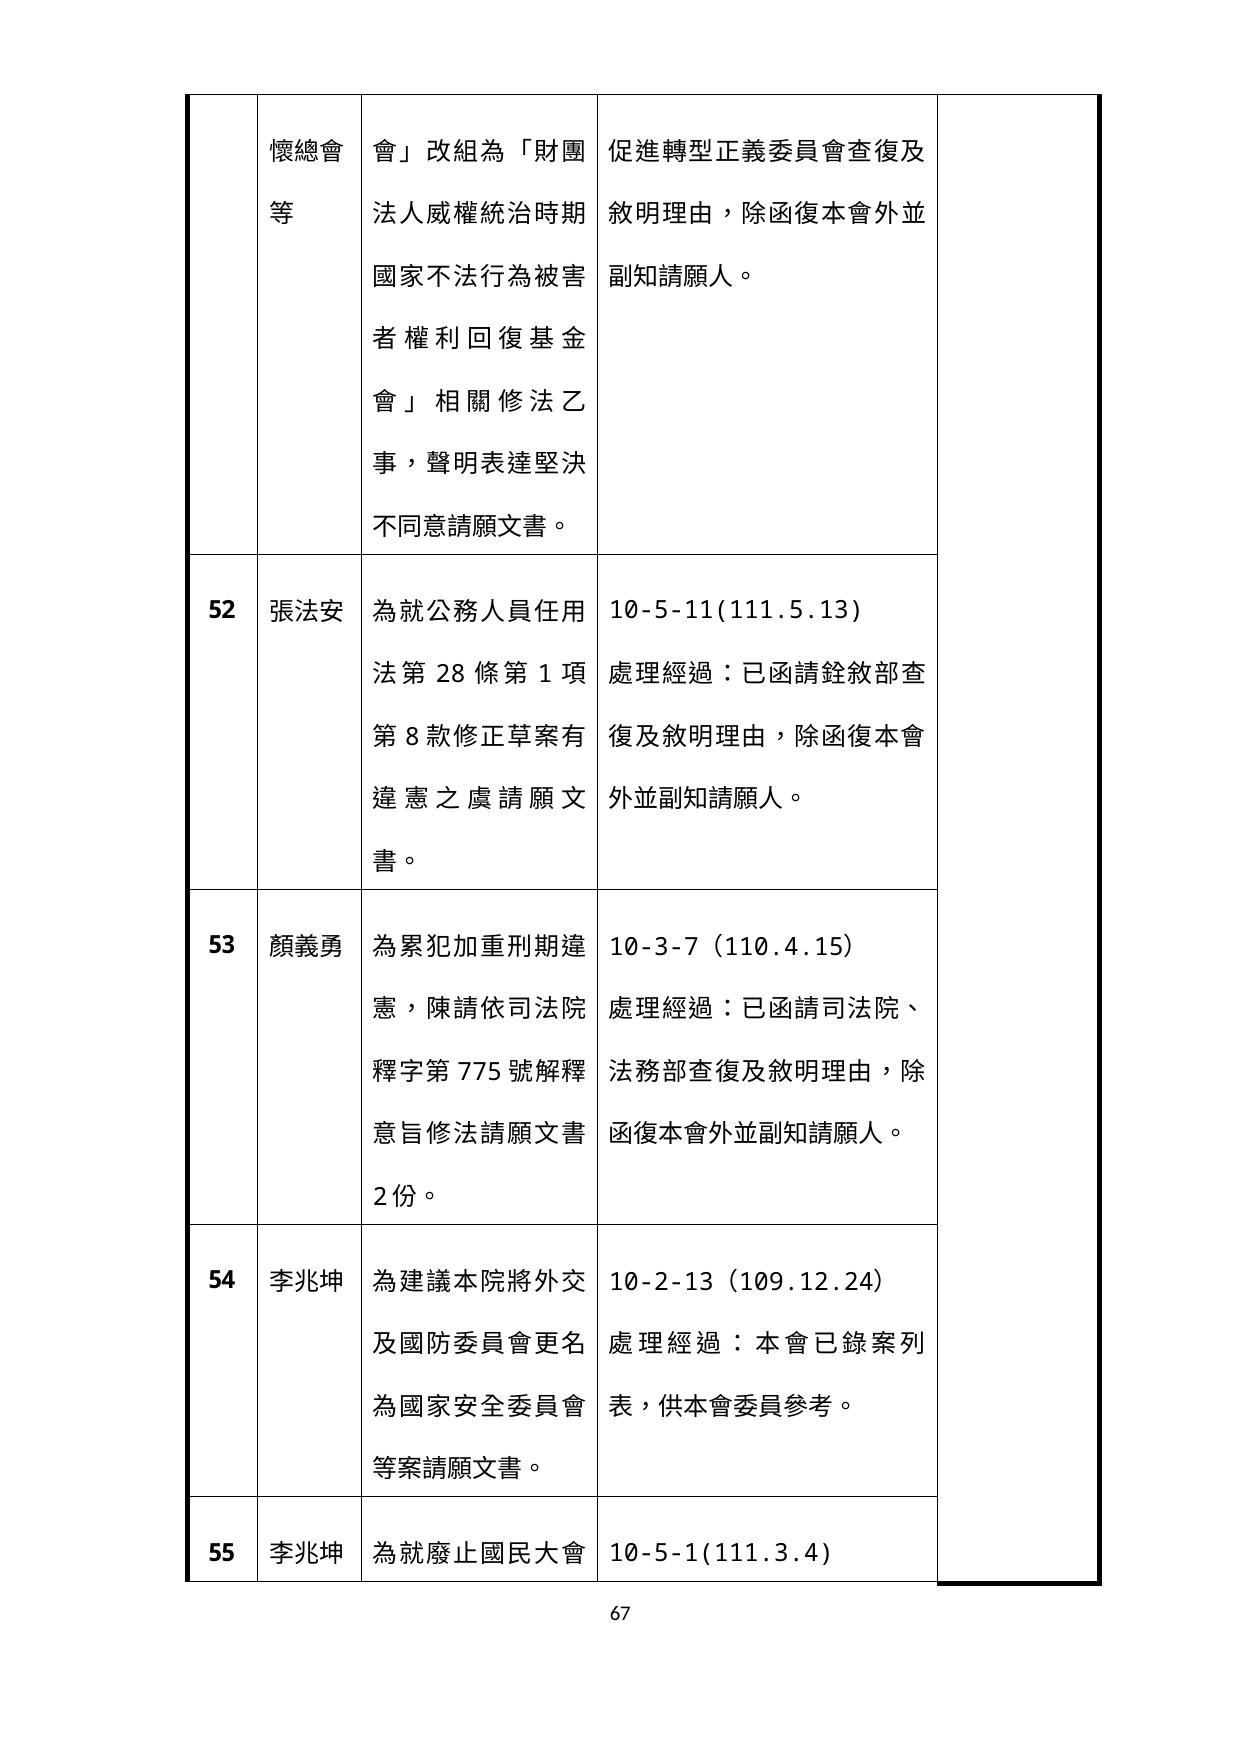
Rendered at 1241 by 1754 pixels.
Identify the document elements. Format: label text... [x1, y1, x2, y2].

table_cell 會」改組為「財團法人威權統治時期國家不法行為被害者權利回復基金會」相關修法乙事，聲明表達堅決不同意請願文書。 [362, 95, 597, 554]
table_cell [190, 95, 257, 554]
table_cell 53 [190, 890, 257, 1224]
table_cell 為建議本院將外交及國防委員會更名為國家安全委員會等案請願文書。 [362, 1225, 597, 1496]
table_cell 55 [190, 1497, 257, 1581]
table_cell 張法安 [258, 555, 361, 889]
table_cell 為就廢止國民大會 [362, 1497, 597, 1581]
table_cell 10-2-13（109.12.24） 處理經過：本會已錄案列表，供本會委員參考。 [598, 1225, 937, 1496]
table_cell 54 [190, 1225, 257, 1496]
table_cell 為就公務人員任用法第28條第1項第8款修正草案有違憲之虞請願文書。 [362, 555, 597, 889]
table_cell [938, 95, 1097, 1581]
table_cell 52 [190, 555, 257, 889]
table_cell 李兆坤 [258, 1225, 361, 1496]
table_cell 顏義勇 [258, 890, 361, 1224]
table_cell 10-5-1(111.3.4) [598, 1497, 937, 1581]
table_cell 10-3-7（110.4.15） 處理經過：已函請司法院、法務部查復及敘明理由，除函復本會外並副知請願人。 [598, 890, 937, 1224]
table_cell 為累犯加重刑期違憲，陳請依司法院釋字第775號解釋意旨修法請願文書2份。 [362, 890, 597, 1224]
table_cell 促進轉型正義委員會查復及敘明理由，除函復本會外並副知請願人。 [598, 95, 937, 554]
table_cell 李兆坤 [258, 1497, 361, 1581]
table_cell 10-5-11(111.5.13) 處理經過：已函請銓敘部查復及敘明理由，除函復本會外並副知請願人。 [598, 555, 937, 889]
table_cell 懷總會等 [258, 95, 361, 554]
